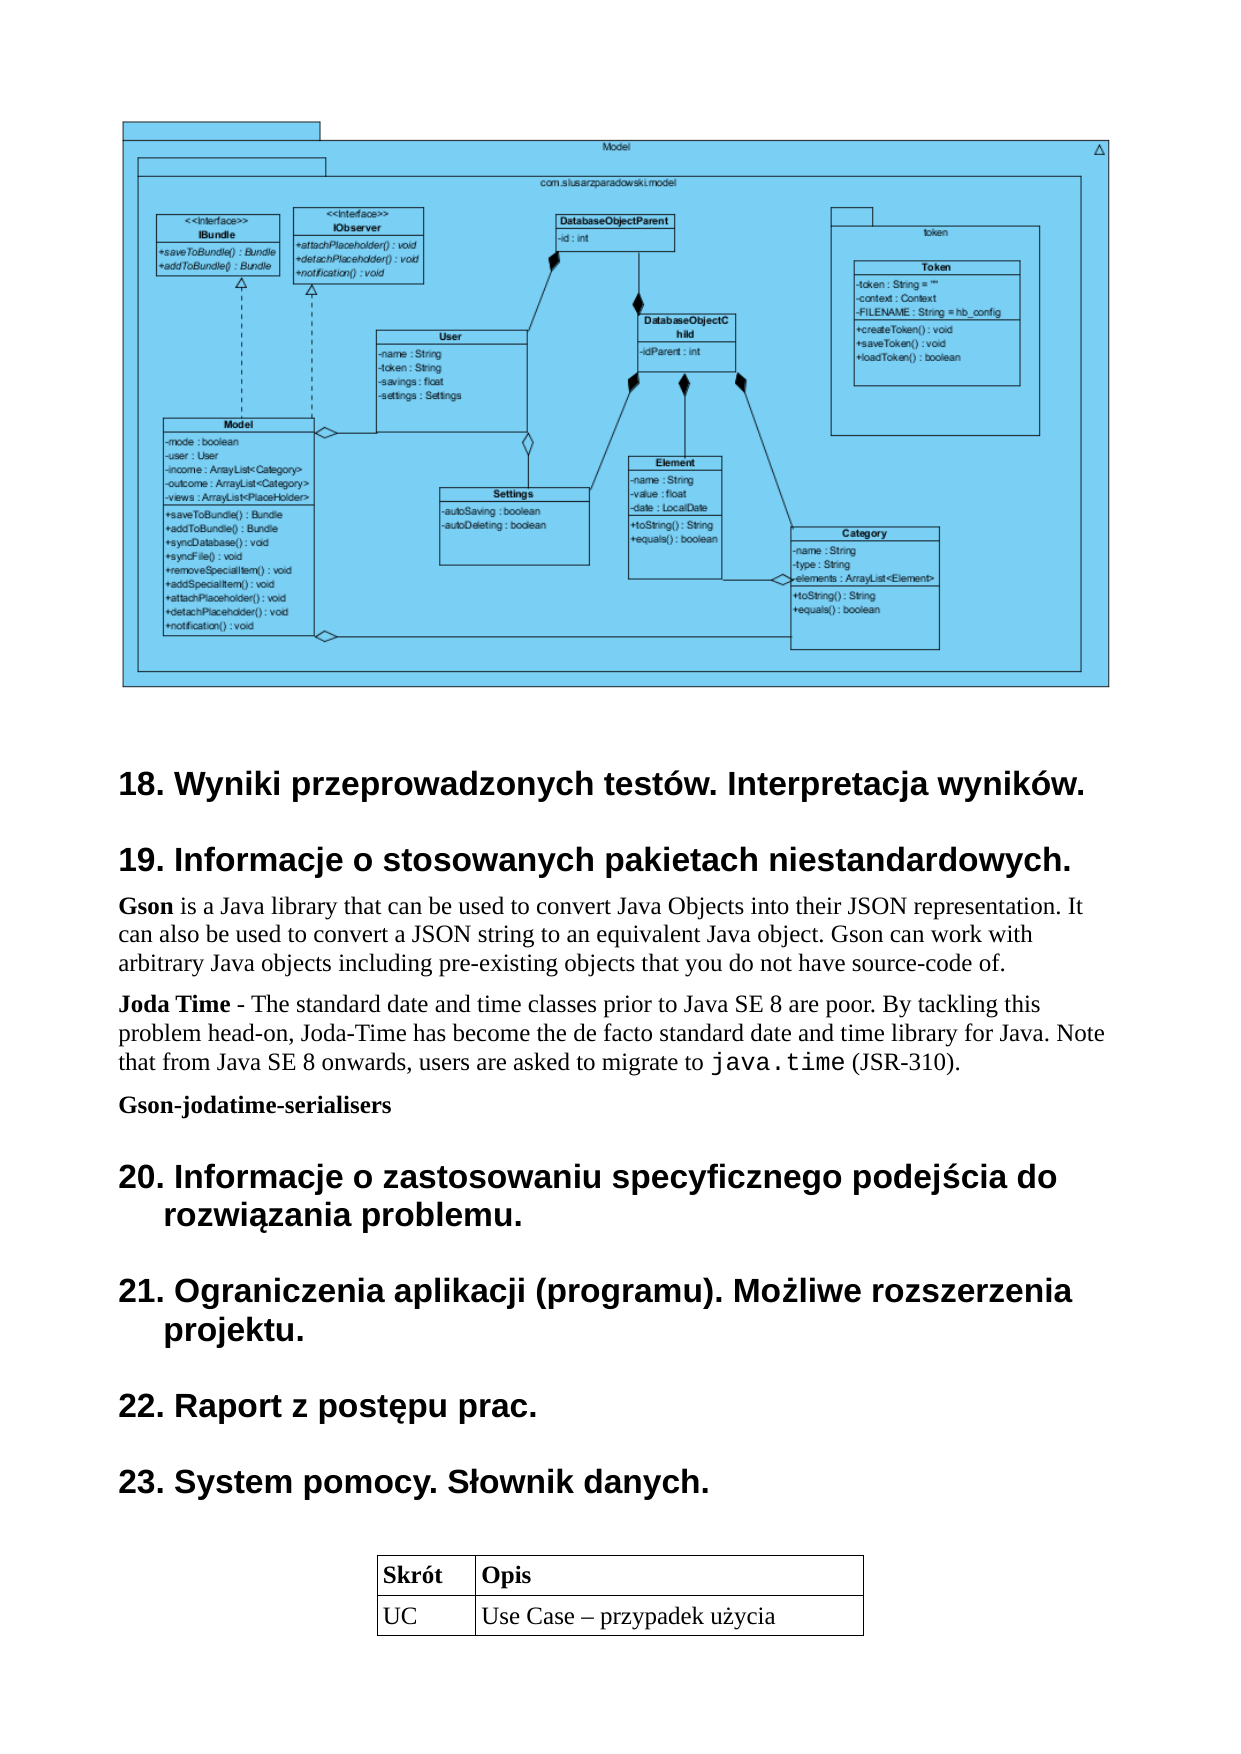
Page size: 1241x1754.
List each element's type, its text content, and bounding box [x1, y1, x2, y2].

subtitle 23. System pomocy. Słownik danych. [118, 1462, 1122, 1501]
table_header Opis [476, 1556, 863, 1595]
text Gson is a Java library that can be used to convert Java Objects into their JSON representation. It can also be used to convert a JSON string to an equivalent Java object. Gson can work with arbitrary Java objects including pre-existing objects that you do not have source-code of. [118, 891, 1122, 977]
table_header Skrót [378, 1556, 475, 1595]
subtitle 20. Informacje o zastosowaniu specyficznego podejścia do rozwiązania problemu. [118, 1157, 1122, 1234]
subtitle 21. Ograniczenia aplikacji (programu). Możliwe rozszerzenia projektu. [118, 1271, 1122, 1349]
table_cell Use Case – przypadek użycia [476, 1596, 863, 1635]
text Joda Time - The standard date and time classes prior to Java SE 8 are poor. By tackling this problem head-on, Joda-Time has become the de facto standard date and time library for Java. Note that from Java SE 8 onwards, users are asked to migrate to java.time (JSR-310). [118, 989, 1122, 1078]
table_cell UC [378, 1596, 475, 1635]
subtitle 19. Informacje o stosowanych pakietach niestandardowych. [118, 839, 1122, 878]
text Gson-jodatime-serialisers [118, 1090, 1122, 1119]
subtitle 18. Wyniki przeprowadzonych testów. Interpretacja wyników. [118, 763, 1122, 802]
subtitle 22. Raport z postępu prac. [118, 1386, 1122, 1425]
